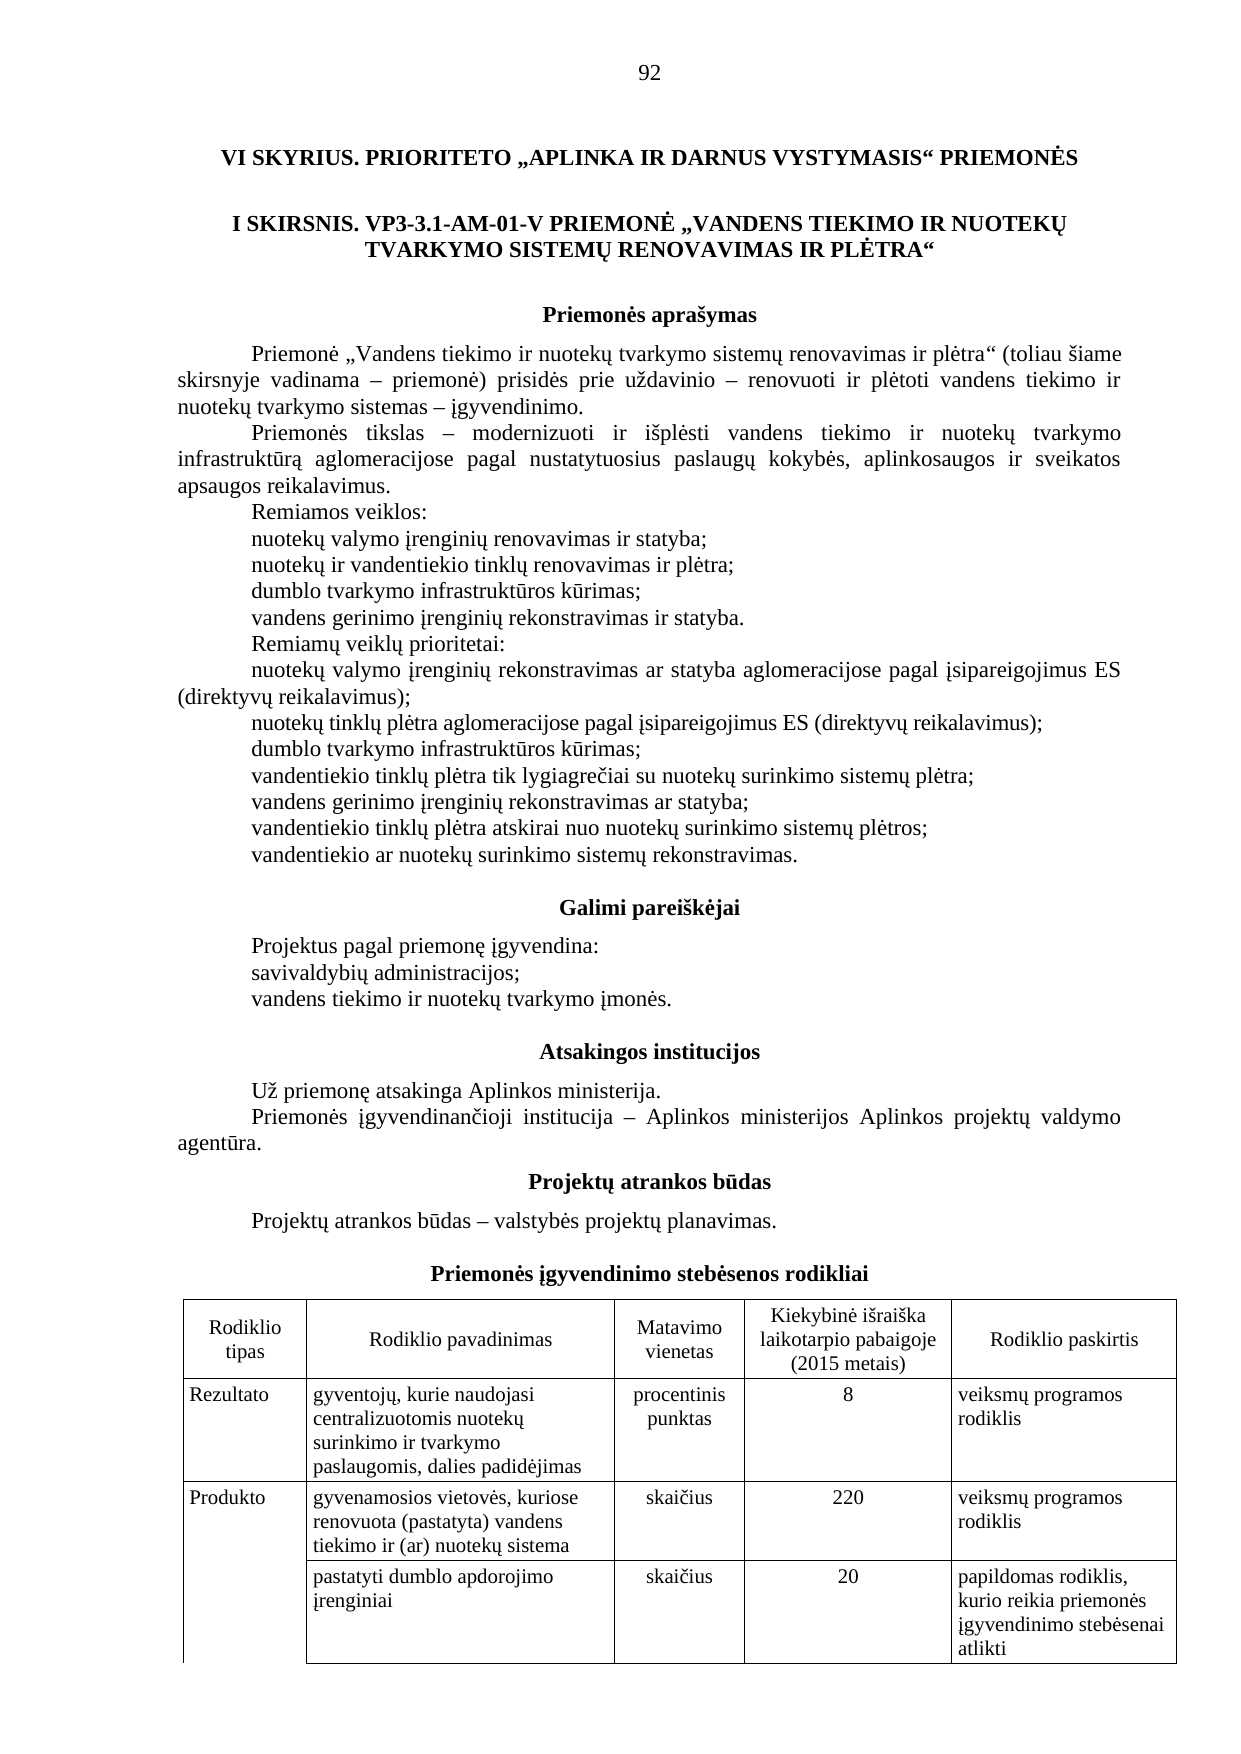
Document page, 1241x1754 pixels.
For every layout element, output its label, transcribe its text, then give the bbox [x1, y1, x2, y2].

table_cell Produkto [184, 1482, 306, 1663]
table_header Rodiklio pavadinimas [307, 1300, 614, 1378]
text Priemonės įgyvendinančioji institucija – Aplinkos ministerijos Aplinkos projektų valdymo agentūra. [177, 1103, 1122, 1156]
table_header Matavimo vienetas [615, 1300, 744, 1378]
text Remiamos veiklos: [177, 498, 1122, 524]
text Atsakingos institucijos [177, 1038, 1122, 1064]
table_cell procentinis punktas [615, 1379, 744, 1481]
subtitle vi SKYRIUS. PRIORITETO „APLINKA IR DARNUS VYSTYMASIS“ PRIEMONĖS [177, 144, 1122, 171]
text Projektų atrankos būdas – valstybės projektų planavimas. [177, 1207, 1122, 1233]
text Už priemonę atsakinga Aplinkos ministerija. [177, 1077, 1122, 1103]
table_header Kiekybinė išraiška laikotarpio pabaigoje (2015 metais) [745, 1300, 951, 1378]
text savivaldybių administracijos; [177, 959, 1122, 985]
table_cell gyventojų, kurie naudojasi centralizuotomis nuotekų surinkimo ir tvarkymo paslaugomis, dalies padidėjimas [307, 1379, 614, 1481]
text vandentiekio ar nuotekų surinkimo sistemų rekonstravimas. [177, 841, 1122, 867]
table_cell gyvenamosios vietovės, kuriose renovuota (pastatyta) vandens tiekimo ir (ar) nuotekų sistema [307, 1482, 614, 1560]
table_cell veiksmų programos rodiklis [952, 1379, 1176, 1481]
table_cell papildomas rodiklis, kurio reikia priemonės įgyvendinimo stebėsenai atlikti [952, 1561, 1176, 1663]
text Projektų atrankos būdas [177, 1168, 1122, 1194]
text vandentiekio tinklų plėtra atskirai nuo nuotekų surinkimo sistemų plėtros; [177, 814, 1122, 841]
text vandens gerinimo įrenginių rekonstravimas ar statyba; [177, 788, 1122, 814]
table_cell pastatyti dumblo apdorojimo įrenginiai [307, 1561, 614, 1663]
table_cell 220 [745, 1482, 951, 1560]
text vandens tiekimo ir nuotekų tvarkymo įmonės. [177, 985, 1122, 1011]
text Priemonė „Vandens tiekimo ir nuotekų tvarkymo sistemų renovavimas ir plėtra“ (toliau šiame skirsnyje vadinama – priemonė) prisidės prie uždavinio – renovuoti ir plėtoti vandens tiekimo ir nuotekų tvarkymo sistemas – įgyvendinimo. [177, 340, 1122, 419]
table_cell skaičius [615, 1561, 744, 1663]
text Priemonės tikslas – modernizuoti ir išplėsti vandens tiekimo ir nuotekų tvarkymo infrastruktūrą aglomeracijose pagal nustatytuosius paslaugų kokybės, aplinkosaugos ir sveikatos apsaugos reikalavimus. [177, 419, 1122, 498]
table_cell 20 [745, 1561, 951, 1663]
subtitle I SKIRSNIS. VP3-3.1-AM-01-V PRIEMONĖ „VANDENS TIEKIMO IR NUOTEKŲ TVARKYMO SISTEMŲ RENOVAVIMAS IR PLĖTRA“ [177, 210, 1122, 262]
text nuotekų valymo įrenginių rekonstravimas ar statyba aglomeracijose pagal įsipareigojimus ES (direktyvų reikalavimus); [177, 656, 1122, 709]
table_cell Rezultato [184, 1379, 306, 1481]
text Priemonės aprašymas [177, 301, 1122, 328]
text Galimi pareiškėjai [177, 893, 1122, 920]
text dumblo tvarkymo infrastruktūros kūrimas; [177, 577, 1122, 604]
table_cell 8 [745, 1379, 951, 1481]
text vandentiekio tinklų plėtra tik lygiagrečiai su nuotekų surinkimo sistemų plėtra; [177, 762, 1122, 788]
table_cell veiksmų programos rodiklis [952, 1482, 1176, 1560]
text Priemonės įgyvendinimo stebėsenos rodikliai [177, 1260, 1122, 1286]
text nuotekų tinklų plėtra aglomeracijose pagal įsipareigojimus ES (direktyvų reikalavimus); [177, 709, 1122, 735]
text vandens gerinimo įrenginių rekonstravimas ir statyba. [177, 604, 1122, 630]
table_header Rodiklio paskirtis [952, 1300, 1176, 1378]
text dumblo tvarkymo infrastruktūros kūrimas; [177, 735, 1122, 762]
table_header Rodiklio tipas [184, 1300, 306, 1378]
text nuotekų ir vandentiekio tinklų renovavimas ir plėtra; [177, 551, 1122, 577]
text Remiamų veiklų prioritetai: [177, 630, 1122, 656]
table_cell skaičius [615, 1482, 744, 1560]
text Projektus pagal priemonę įgyvendina: [177, 932, 1122, 959]
text nuotekų valymo įrenginių renovavimas ir statyba; [177, 524, 1122, 551]
